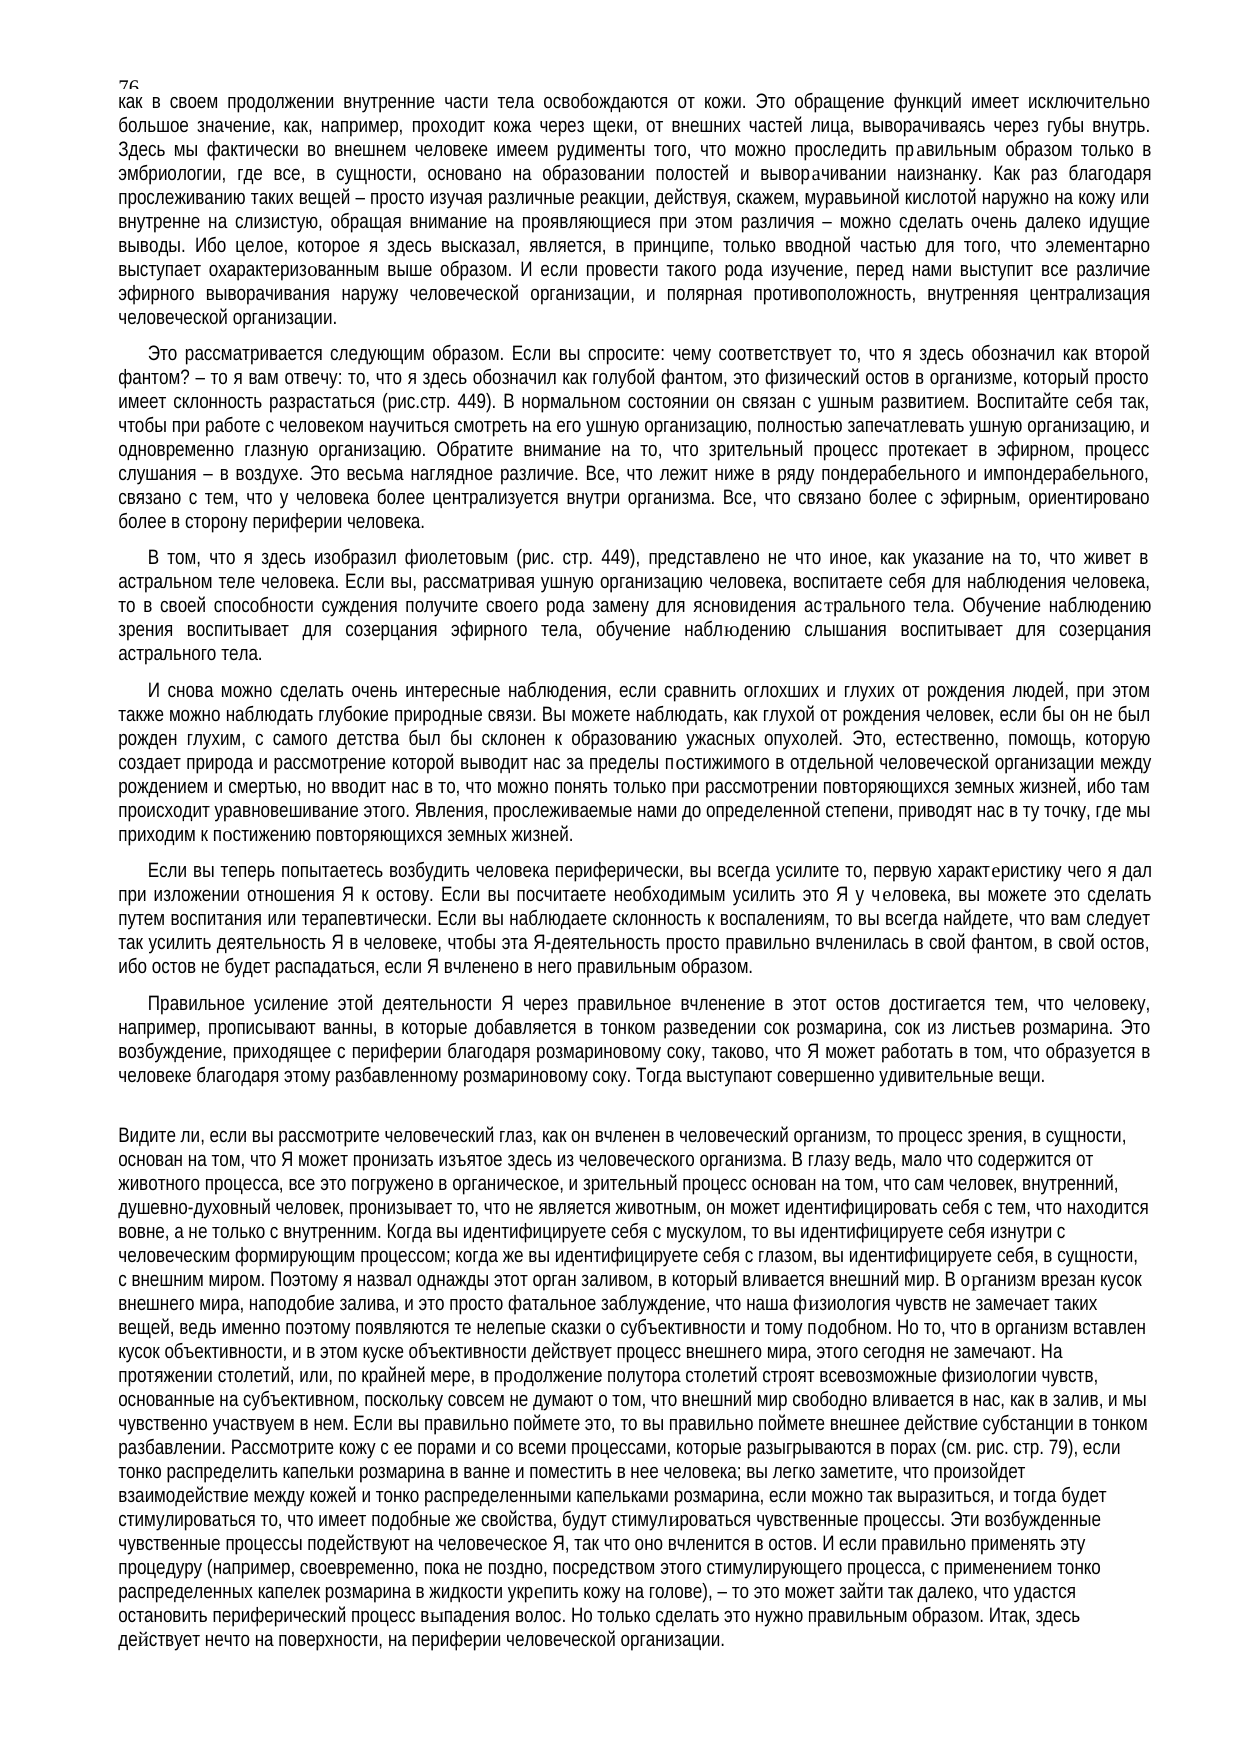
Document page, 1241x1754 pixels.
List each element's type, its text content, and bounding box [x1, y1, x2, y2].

text Если вы теперь попытаетесь возбудить человека периферически, вы всегда усилите то, первую характеристику чего я дал при изложении отношения Я к остову. Если вы посчитаете необходимым усилить это Я у человека, вы можете это сделать путем воспитания или терапевтически. Если вы наблюдаете склонность к воспалениям, то вы всегда найдете, что вам следует так усилить деятельность Я в человеке, чтобы эта Я-деятельность просто правильно вчленилась в свой фантом, в свой остов, ибо остов не будет распадаться, если Я вчленено в него правильным образом. [118, 858, 1152, 978]
text Правильное усиление этой деятельности Я через правильное вчленение в этот остов достигается тем, что человеку, например, прописывают ванны, в которые добавляется в тонком разведении сок розмарина, сок из листьев розмарина. Это возбуждение, приходящее с периферии благодаря розмариновому соку, таково, что Я может работать в том, что образуется в человеке благодаря этому разбавленному розмариновому соку. Тогда выступают совершенно удивительные вещи. [118, 991, 1152, 1086]
text И снова можно сделать очень интересные наблюдения, если сравнить оглохших и глухих от рождения людей, при этом также можно наблюдать глубокие природные связи. Вы можете наблюдать, как глухой от рождения человек, если бы он не был рожден глухим, с самого детства был бы склонен к образованию ужасных опухолей. Это, естественно, помощь, которую создает природа и рассмотрение которой выводит нас за пределы постижимого в отдельной человеческой организации между рождением и смертью, но вводит нас в то, что можно понять только при рассмотрении повторяющихся земных жизней, ибо там происходит уравновешивание этого. Явления, прослеживаемые нами до определенной степени, приводят нас в ту точку, где мы приходим к постижению повторяющихся земных жизней. [118, 678, 1152, 846]
text Это рассматривается следующим образом. Если вы спросите: чему соответствует то, что я здесь обозначил как второй фантом? – то я вам отвечу: то, что я здесь обозначил как голубой фантом, это физический остов в организме, который просто имеет склонность разрастаться (рис.стр. 449). В нормальном состоянии он связан с ушным развитием. Воспитайте себя так, чтобы при работе с человеком научиться смотреть на его ушную организацию, полностью запечатлевать ушную организацию, и одновременно глазную организацию. Обратите внимание на то, что зрительный процесс протекает в эфирном, процесс слушания – в воздухе. Это весьма наглядное различие. Все, что лежит ниже в ряду пондерабельного и импондерабельного, связано с тем, что у человека более централизуется внутри организма. Все, что связано более с эфирным, ориентировано более в сторону периферии человека. [118, 341, 1152, 533]
text Видите ли, если вы рассмотрите человеческий глаз, как он вчленен в человеческий организм, то процесс зрения, в сущности, основан на том, что Я может пронизать изъятое здесь из человеческого организма. В глазу ведь, мало что содержится от животного процесса, все это погружено в органическое, и зрительный процесс основан на том, что сам человек, внутренний, душевно-духовный человек, пронизывает то, что не является животным, он может идентифицировать себя с тем, что находится вовне, а не только с внутренним. Когда вы идентифицируете себя с мускулом, то вы идентифицируете себя изнутри с человеческим формирующим процессом; когда же вы идентифицируете себя с глазом, вы идентифицируете себя, в сущности, с внешним миром. Поэтому я назвал однажды этот орган заливом, в который вливается внешний мир. В организм врезан кусок внешнего мира, наподобие залива, и это просто фатальное заблуждение, что наша физиология чувств не замечает таких вещей, ведь именно поэтому появляются те нелепые сказки о субъективности и тому подобном. Но то, что в организм вставлен кусок объективности, и в этом куске объективности действует процесс внешнего мира, этого сегодня не замечают. На протяжении столетий, или, по крайней мере, в продолжение полутора столетий строят всевозможные физиологии чувств, основанные на субъективном, поскольку совсем не думают о том, что внешний мир свободно вливается в нас, как в залив, и мы чувственно участвуем в нем. Если вы правильно поймете это, то вы правильно поймете внешнее действие субстанции в тонком разбавлении. Рассмотрите кожу с ее порами и со всеми процессами, которые разыгрываются в порах (см. рис. стр. 79), если тонко распределить капельки розмарина в ванне и поместить в нее человека; вы легко заметите, что произойдет взаимодействие между кожей и тонко распределенными капельками розмарина, если можно так выразиться, и тогда будет стимулироваться то, что имеет подобные же свойства, будут стимулироваться чувственные процессы. Эти возбужденные чувственные процессы подействуют на человеческое Я, так что оно вчленится в остов. И если правильно применять эту процедуру (например, своевременно, пока не поздно, посредством этого стимулирующего процесса, с применением тонко распределенных капелек розмарина в жидкости укрепить кожу на голове), – то это может зайти так далеко, что удастся остановить периферический процесс выпадения волос. Но только сделать это нужно правильным образом. Итак, здесь действует нечто на поверхности, на периферии человеческой организации. [118, 1123, 1152, 1651]
text В том, что я здесь изобразил фиолетовым (рис. стр. 449), представлено не что иное, как указание на то, что живет в астральном теле человека. Если вы, рассматривая ушную организацию человека, воспитаете себя для наблюдения человека, то в своей способности суждения получите своего рода замену для ясновидения астрального тела. Обучение наблюдению зрения воспитывает для созерцания эфирного тела, обучение наблюдению слышания воспитывает для созерцания астрального тела. [118, 545, 1152, 665]
text как в своем продолжении внутренние части тела освобождаются от кожи. Это обращение функций имеет исключительно большое значение, как, например, проходит кожа через щеки, от внешних частей лица, выворачиваясь через губы внутрь. Здесь мы фактически во внешнем человеке имеем рудименты того, что можно проследить правильным образом только в эмбриологии, где все, в сущности, основано на образовании полостей и выворачивании наизнанку. Как раз благодаря прослеживанию таких вещей – просто изучая различные реакции, действуя, скажем, муравьиной кислотой наружно на кожу или внутренне на слизистую, обращая внимание на проявляющиеся при этом различия – можно сделать очень далеко идущие выводы. Ибо целое, которое я здесь высказал, является, в принципе, только вводной частью для того, что элементарно выступает охарактеризованным выше образом. И если провести такого рода изучение, перед нами выступит все различие эфирного выворачивания наружу человеческой организации, и полярная противоположность, внутренняя централизация человеческой организации. [118, 89, 1152, 328]
